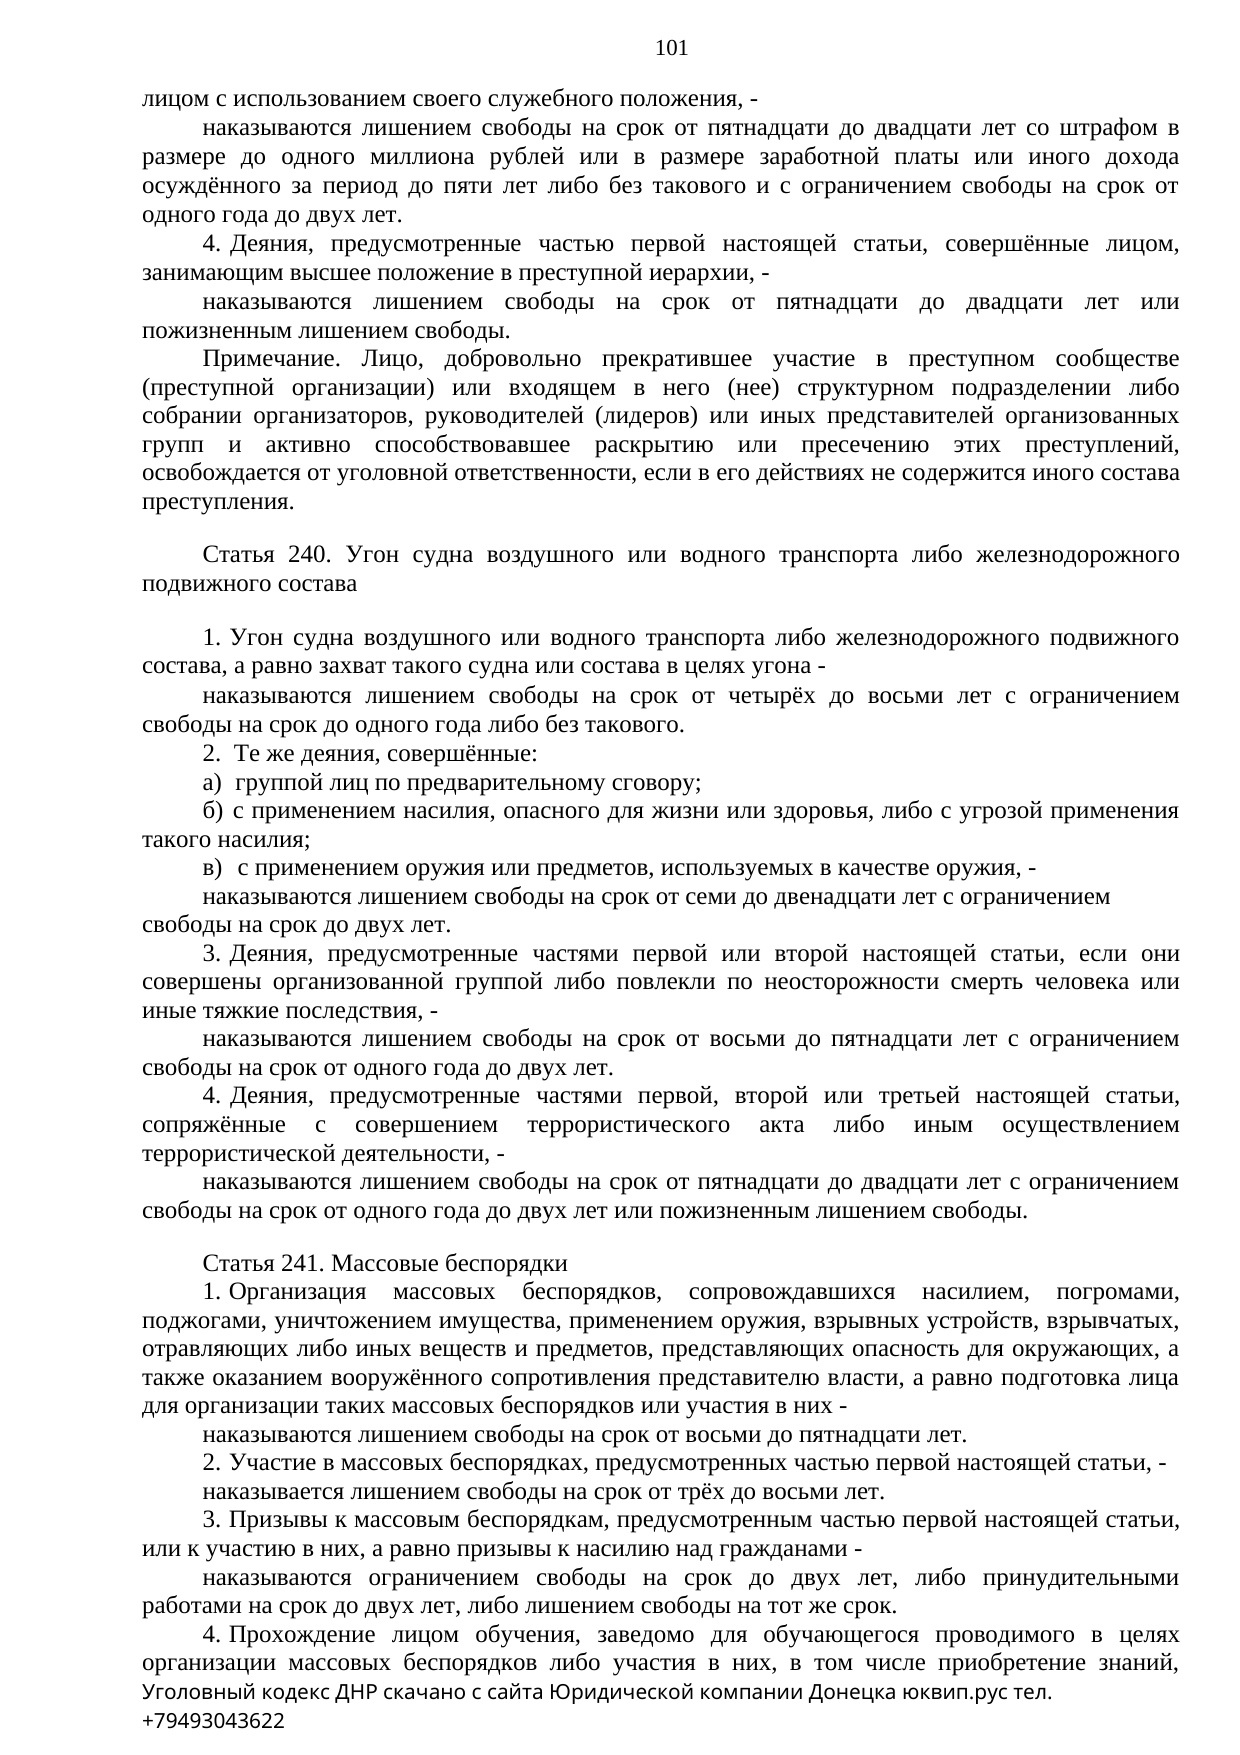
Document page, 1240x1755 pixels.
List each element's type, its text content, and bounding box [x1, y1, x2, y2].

text б) с применением насилия, опасного для жизни или здоровья, либо с угрозой применения такого насилия; [142, 796, 1181, 853]
list Участие в массовых беспорядках, предусмотренных частью первой настоящей статьи, - [142, 1448, 1181, 1476]
list Прохождение лицом обучения, заведомо для обучающегося проводимого в целях организации массовых беспорядков либо участия в них, в том числе приобретение знаний, [142, 1619, 1181, 1676]
list Деяния, предусмотренные частями первой, второй или третьей настоящей статьи, сопряжённые с совершением террористического акта либо иным осуществлением террористической деятельности, - [142, 1081, 1181, 1167]
list лицом с использованием своего служебного положения, - [142, 83, 1181, 112]
text наказываются лишением свободы на срок от пятнадцати до двадцати лет или пожизненным лишением свободы. [142, 286, 1181, 344]
text в) с применением оружия или предметов, используемых в качестве оружия, - [142, 853, 1181, 881]
list Деяния, предусмотренные частью первой настоящей статьи, совершённые лицом, занимающим высшее положение в преступной иерархии, - [142, 228, 1181, 286]
text наказываются лишением свободы на срок от восьми до пятнадцати лет с ограничением свободы на срок от одного года до двух лет. [142, 1024, 1181, 1081]
text наказываются лишением свободы на срок от пятнадцати до двадцати лет с ограничением свободы на срок от одного года до двух лет или пожизненным лишением свободы. [142, 1167, 1181, 1224]
text Статья 240. Угон судна воздушного или водного транспорта либо железнодорожного подвижного состава [142, 540, 1181, 597]
text наказываются лишением свободы на срок от пятнадцати до двадцати лет со штрафом в размере до одного миллиона рублей или в размере заработной платы или иного дохода осуждённого за период до пяти лет либо без такового и с ограничением свободы на срок от одного года до двух лет. [142, 112, 1181, 228]
text свободы на срок до двух лет. [142, 910, 1181, 938]
text Статья 241. Массовые беспорядки [142, 1252, 1181, 1277]
text наказываются ограничением свободы на срок до двух лет, либо принудительными работами на срок до двух лет, либо лишением свободы на тот же срок. [142, 1562, 1181, 1619]
list Призывы к массовым беспорядкам, предусмотренным частью первой настоящей статьи, или к участию в них, а равно призывы к насилию над гражданами - [142, 1505, 1181, 1562]
list Организация массовых беспорядков, сопровождавшихся насилием, погромами, поджогами, уничтожением имущества, применением оружия, взрывных устройств, взрывчатых, отравляющих либо иных веществ и предметов, представляющих опасность для окружающих, а также оказанием вооружённого сопротивления представителю власти, а равно подготовка лица для организации таких массовых беспорядков или участия в них - [142, 1277, 1181, 1419]
list Деяния, предусмотренные частями первой или второй настоящей статьи, если они совершены организованной группой либо повлекли по неосторожности смерть человека или иные тяжкие последствия, - [142, 938, 1181, 1024]
text наказывается лишением свободы на срок от трёх до восьми лет. [142, 1476, 1181, 1505]
list Те же деяния, совершённые: [142, 739, 1181, 767]
text Примечание. Лицо, добровольно прекратившее участие в преступном сообществе (преступной организации) или входящем в него (нее) структурном подразделении либо собрании организаторов, руководителей (лидеров) или иных представителей организованных групп и активно способствовавшее раскрытию или пресечению этих преступлений, освобождается от уголовной ответственности, если в его действиях не содержится иного состава преступления. [142, 344, 1181, 515]
text наказываются лишением свободы на срок от четырёх до восьми лет с ограничением свободы на срок до одного года либо без такового. [142, 680, 1181, 739]
text наказываются лишением свободы на срок от восьми до пятнадцати лет. [142, 1419, 1181, 1448]
text наказываются лишением свободы на срок от семи до двенадцати лет с ограничением [142, 881, 1181, 910]
text а) группой лиц по предварительному сговору; [142, 767, 1181, 796]
list Угон судна воздушного или водного транспорта либо железнодорожного подвижного состава, а равно захват такого судна или состава в целях угона - [142, 622, 1181, 680]
